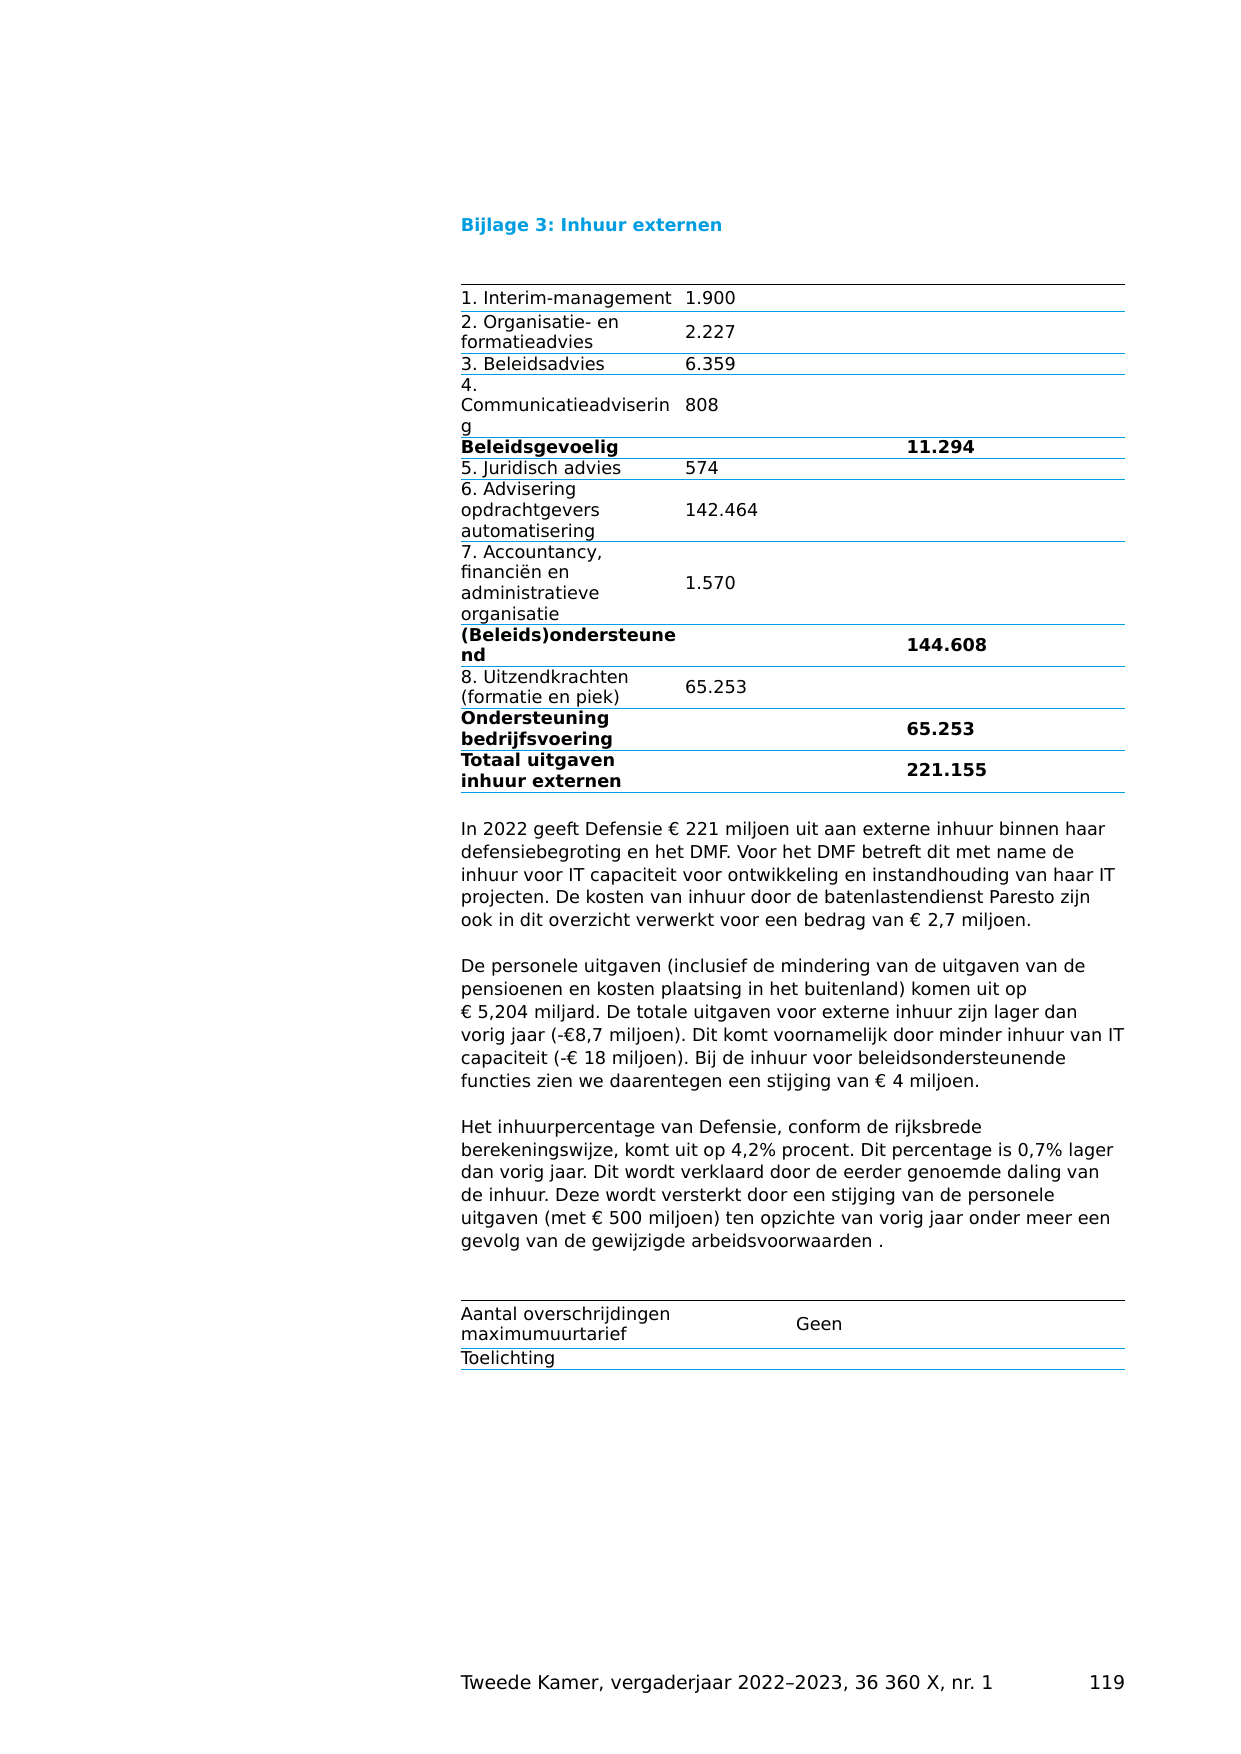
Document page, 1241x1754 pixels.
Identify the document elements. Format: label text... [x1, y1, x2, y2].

table_cell 808 [682, 375, 903, 437]
table_cell [904, 375, 1125, 437]
table_cell 6. Advisering opdrachtgevers automatisering [461, 480, 682, 541]
text In 2022 geeft Defensie € 221 miljoen uit aan externe inhuur binnen haar defensiebegroting en het DMF. Voor het DMF betreft dit met name de inhuur voor IT capaciteit voor ontwikkeling en instandhouding van haar IT projecten. De kosten van inhuur door de batenlastendienst Paresto zijn ook in dit overzicht verwerkt voor een bedrag van € 2,7 miljoen. [461, 817, 1125, 931]
table_cell 144.608 [904, 625, 1125, 666]
table_cell 4. Communicatieadvisering [461, 375, 682, 437]
table_cell [904, 285, 1125, 311]
table_cell [682, 438, 903, 458]
table_cell 65.253 [904, 709, 1125, 749]
table_cell [682, 625, 903, 666]
table_cell Ondersteuning bedrijfsvoering [461, 709, 682, 749]
table_header Tabel 41 Inhuur externen buiten raamovereenkomsten 2022 [461, 1275, 1125, 1300]
table_cell [904, 459, 1125, 479]
table_cell [682, 709, 903, 749]
table_cell 6.359 [682, 354, 903, 374]
table_cell 221.155 [904, 751, 1125, 791]
table_cell Toelichting [461, 1349, 793, 1369]
table_cell 574 [682, 459, 903, 479]
table_cell [904, 354, 1125, 374]
table_cell Aantal overschrijdingen maximumuurtarief [461, 1301, 793, 1348]
table_cell 2.227 [682, 312, 903, 353]
table_cell 65.253 [682, 667, 903, 708]
table_cell 1. Interim-management [461, 285, 682, 311]
table_cell 1.900 [682, 285, 903, 311]
table_cell Geen [793, 1301, 1125, 1348]
table_cell [904, 542, 1125, 624]
table_cell 5. Juridisch advies [461, 459, 682, 479]
table_cell Totaal uitgaven inhuur externen [461, 751, 682, 791]
table_cell 2. Organisatie- en formatieadvies [461, 312, 682, 353]
table_cell 7. Accountancy, financiën en administratieve organisatie [461, 542, 682, 624]
table_cell 11.294 [904, 438, 1125, 458]
table_cell Beleidsgevoelig [461, 438, 682, 458]
table_cell [682, 751, 903, 791]
table_cell [904, 480, 1125, 541]
table_header Tabel 40 Inhuur externen (bedragen x € 1.000) [461, 259, 1125, 284]
table_cell 3. Beleidsadvies [461, 354, 682, 374]
table_cell 142.464 [682, 480, 903, 541]
text Het inhuurpercentage van Defensie, conform de rijksbrede berekeningswijze, komt uit op 4,2% procent. Dit percentage is 0,7% lager dan vorig jaar. Dit wordt verklaard door de eerder genoemde daling van de inhuur. Deze wordt versterkt door een stijging van de personele uitgaven (met € 500 miljoen) ten opzichte van vorig jaar onder meer een gevolg van de gewijzigde arbeidsvoorwaarden . [461, 1115, 1125, 1252]
table_cell [904, 667, 1125, 708]
table_cell [793, 1349, 1125, 1369]
table_cell [904, 312, 1125, 353]
table_cell (Beleids)ondersteunend [461, 625, 682, 666]
title Bijlage 3: Inhuur externen [461, 213, 1125, 236]
text De personele uitgaven (inclusief de mindering van de uitgaven van de pensioenen en kosten plaatsing in het buitenland) komen uit op € 5,204 miljard. De totale uitgaven voor externe inhuur zijn lager dan vorig jaar (-€8,7 miljoen). Dit komt voornamelijk door minder inhuur van IT capaciteit (-€ 18 miljoen). Bij de inhuur voor beleidsondersteunende functies zien we daarentegen een stijging van € 4 miljoen. [461, 954, 1125, 1092]
table_cell 1.570 [682, 542, 903, 624]
table_cell 8. Uitzendkrachten (formatie en piek) [461, 667, 682, 708]
